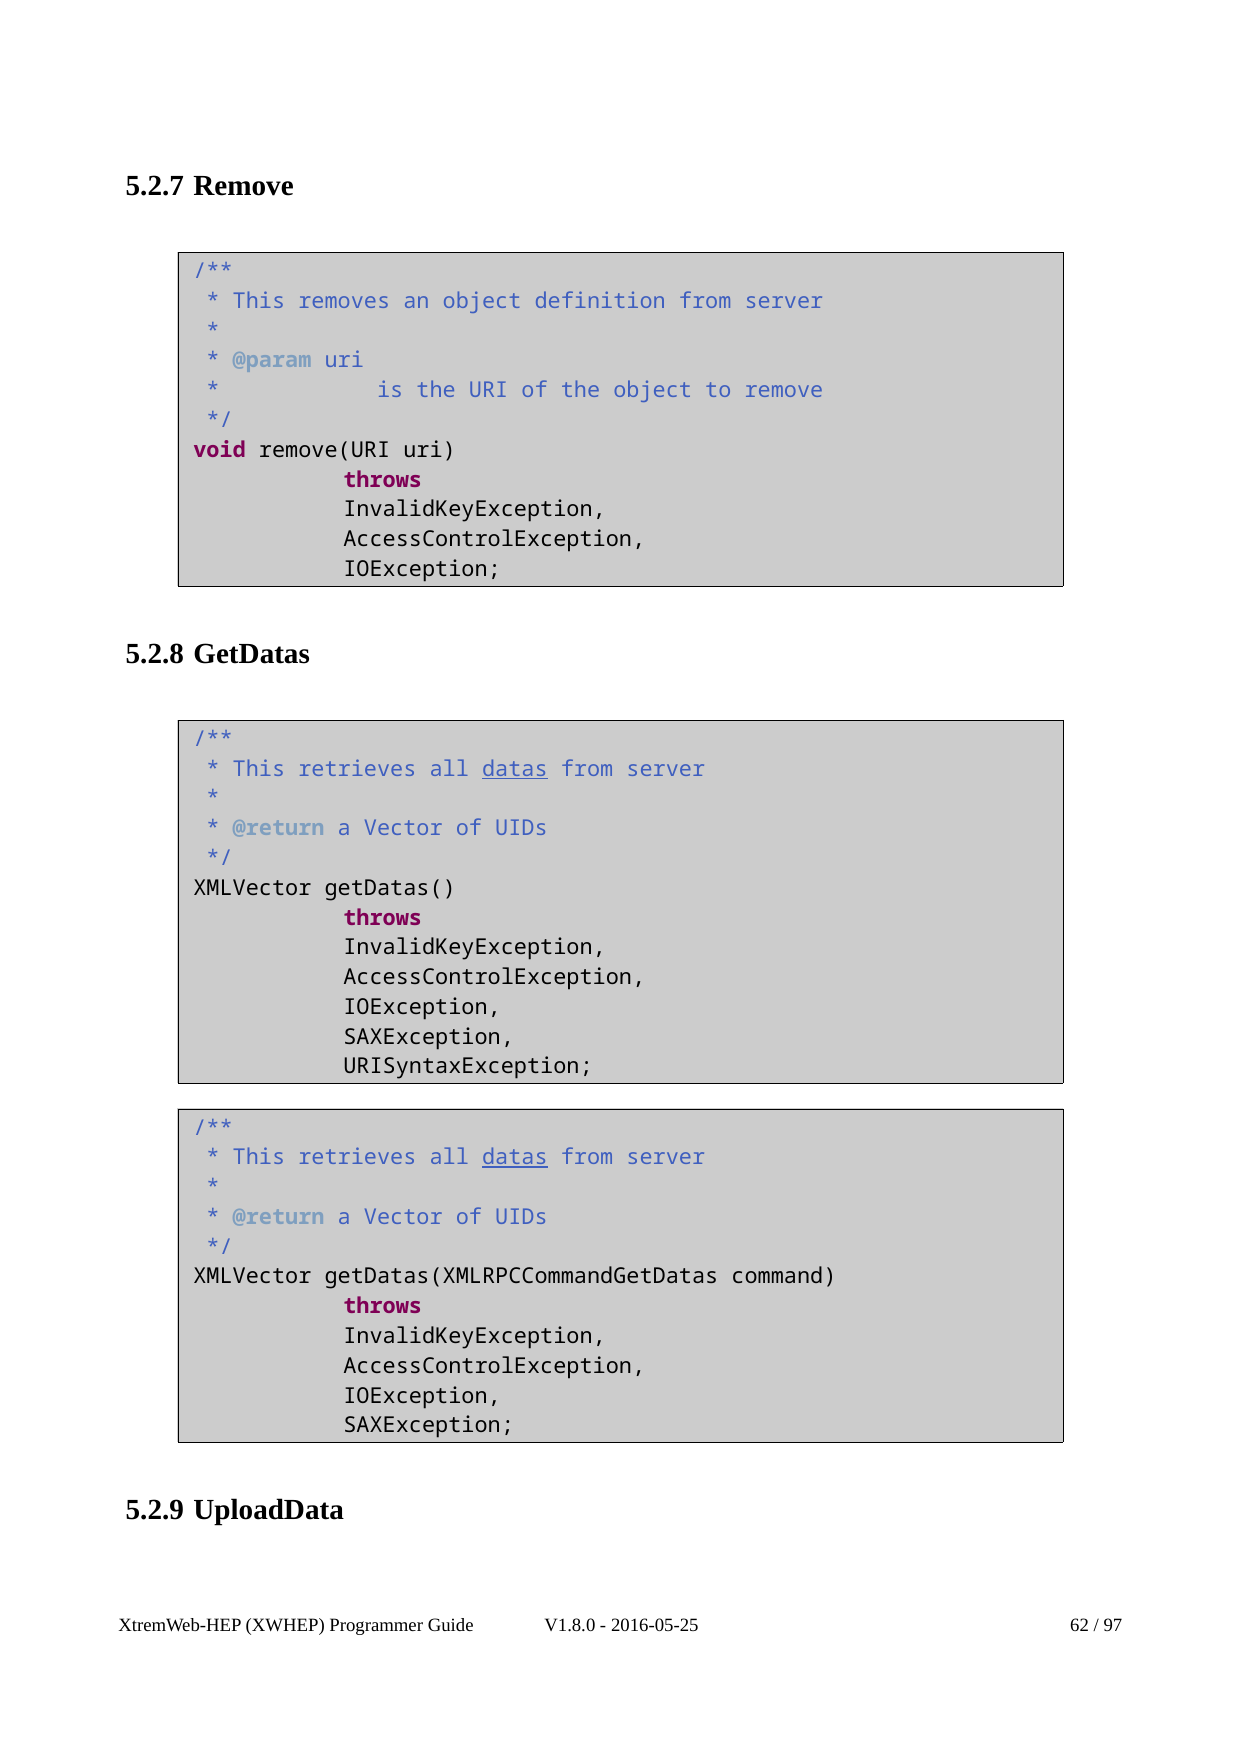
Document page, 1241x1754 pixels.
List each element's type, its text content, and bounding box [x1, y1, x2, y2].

text AccessControlException, [179, 520, 1063, 550]
text throws [179, 898, 1063, 928]
text * @return a Vector of UIDs [179, 1198, 1063, 1228]
subtitle GetDatas [118, 636, 1122, 669]
text * This removes an object definition from server [179, 282, 1063, 312]
text AccessControlException, [179, 1347, 1063, 1377]
text * This retrieves all datas from server [179, 1138, 1063, 1168]
text /** [179, 721, 1063, 749]
text void remove(URI uri) [179, 431, 1063, 461]
text IOException, [179, 988, 1063, 1018]
text InvalidKeyException, [179, 490, 1063, 520]
text URISyntaxException; [179, 1047, 1063, 1083]
text /** [179, 1110, 1063, 1138]
subtitle Remove [118, 168, 1122, 202]
text SAXException, [179, 1018, 1063, 1047]
text * [179, 1168, 1063, 1198]
text SAXException; [179, 1406, 1063, 1442]
text IOException; [179, 550, 1063, 586]
text IOException, [179, 1377, 1063, 1406]
text */ [179, 1228, 1063, 1257]
text /** [179, 253, 1063, 282]
text XMLVector getDatas(XMLRPCCommandGetDatas command) [179, 1257, 1063, 1287]
text * is the URI of the object to remove [179, 371, 1063, 401]
text throws [179, 461, 1063, 490]
text * [179, 779, 1063, 809]
text */ [179, 839, 1063, 869]
text * @param uri [179, 341, 1063, 371]
text * [179, 312, 1063, 341]
text throws [179, 1287, 1063, 1317]
text InvalidKeyException, [179, 928, 1063, 958]
text XMLVector getDatas() [179, 869, 1063, 898]
text */ [179, 401, 1063, 431]
text AccessControlException, [179, 958, 1063, 988]
subtitle UploadData [118, 1492, 1122, 1526]
text * This retrieves all datas from server [179, 749, 1063, 779]
text InvalidKeyException, [179, 1317, 1063, 1347]
text * @return a Vector of UIDs [179, 809, 1063, 839]
